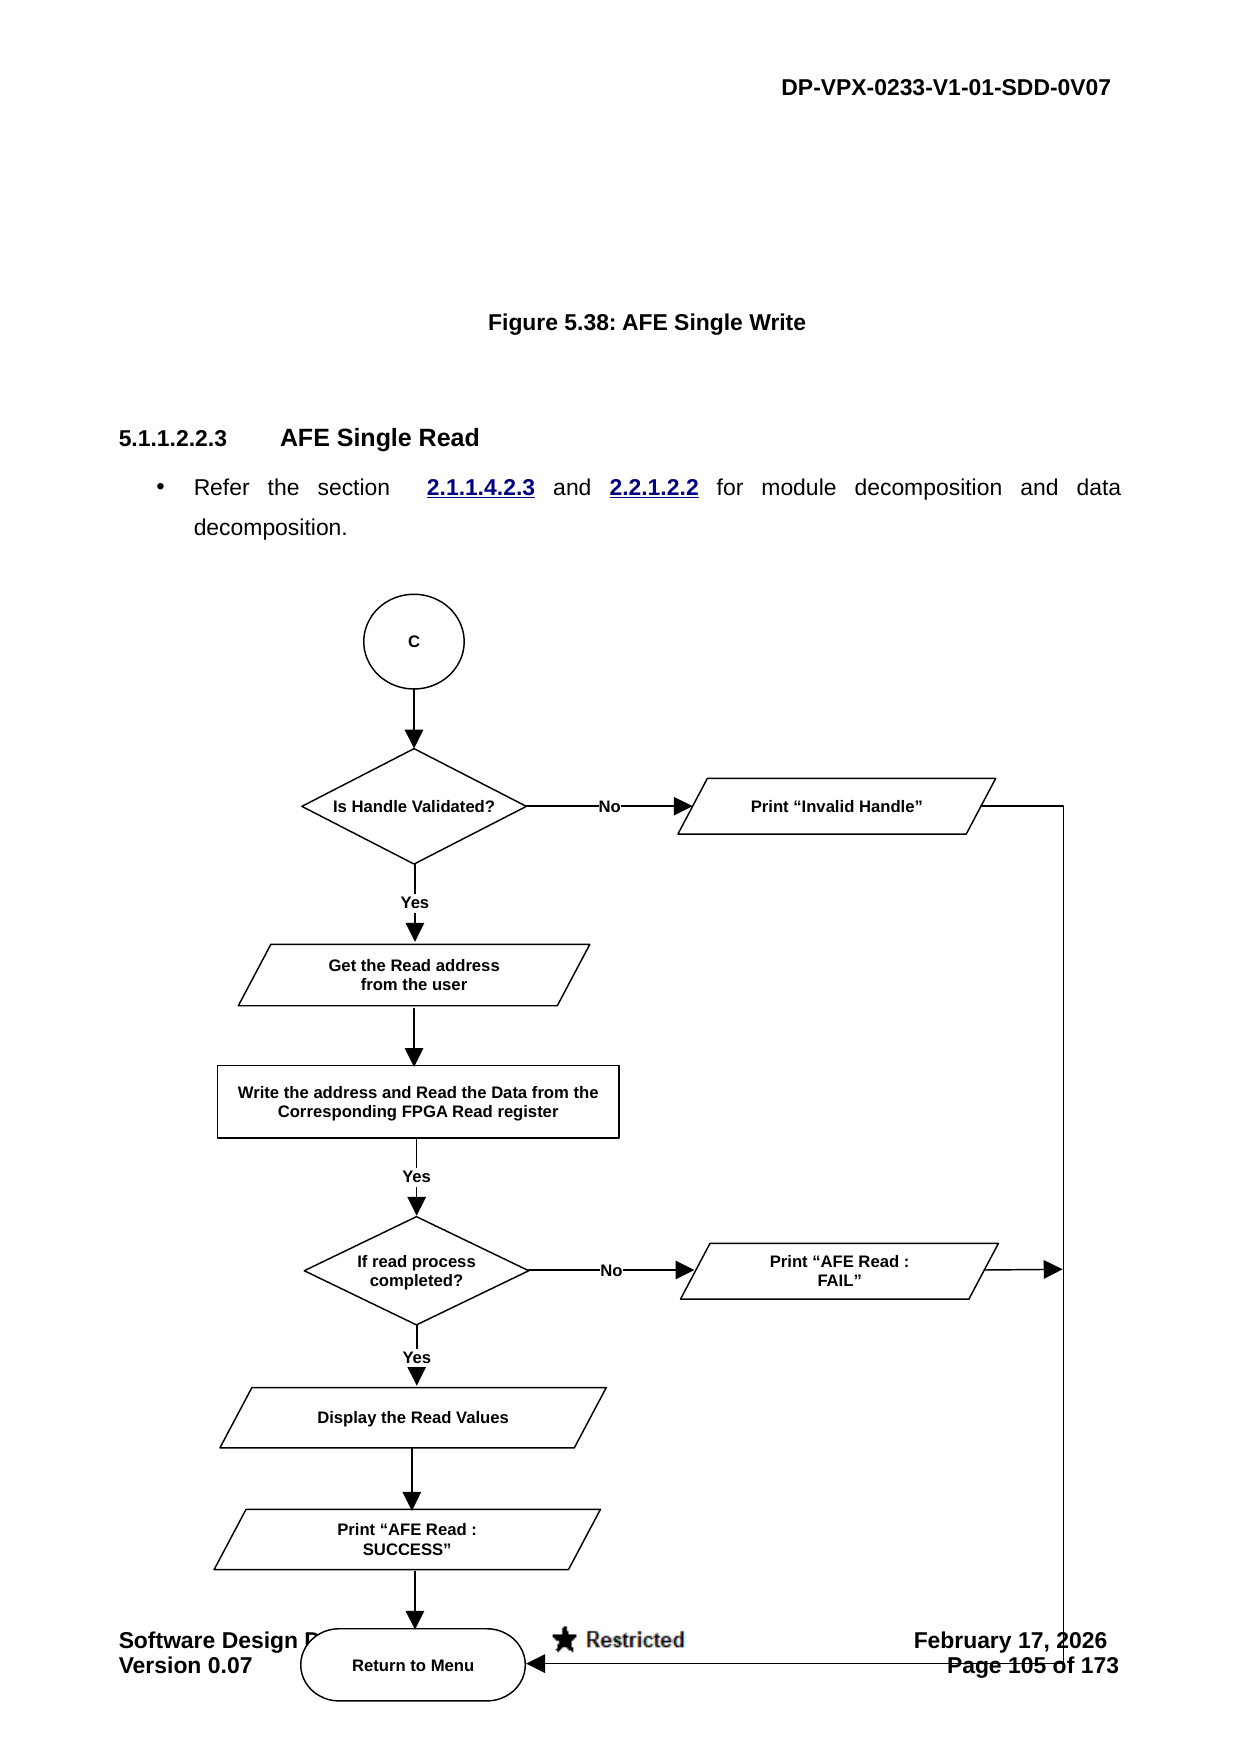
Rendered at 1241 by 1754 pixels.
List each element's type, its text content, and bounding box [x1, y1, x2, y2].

list Refer the section 2.1.1.4.2.3 and 2.2.1.2.2 for module decomposition and data decomposition. [156, 474, 1122, 540]
subtitle AFE Single Read [118, 423, 1122, 452]
picture [542, 1617, 698, 1662]
text Figure 5.38: AFE Single Write [118, 309, 1122, 335]
